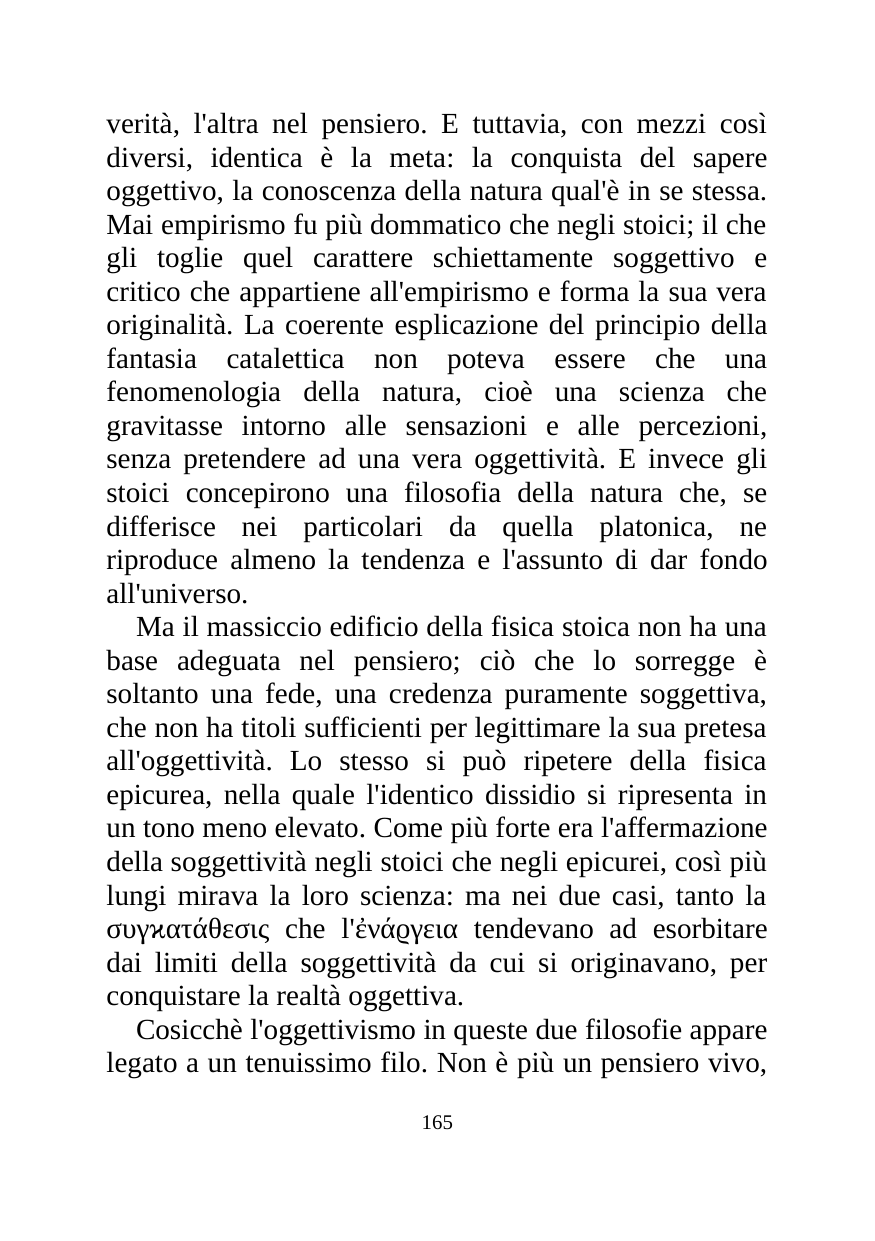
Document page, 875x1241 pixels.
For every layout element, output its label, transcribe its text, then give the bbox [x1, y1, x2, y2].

text Ma il massiccio edificio della fisica stoica non ha una base adeguata nel pensiero; ciò che lo sorregge è soltanto una fede, una credenza puramente soggettiva, che non ha titoli sufficienti per legittimare la sua pretesa all'oggettività. Lo stesso si può ripetere della fisica epicurea, nella quale l'identico dissidio si ripresenta in un tono meno elevato. Come più forte era l'affermazione della soggettività negli stoici che negli epicurei, così più lungi mirava la loro scienza: ma nei due casi, tanto la συγϰατάθεσις che l'ἐνάϱγεια tendevano ad esorbitare dai limiti della soggettività da cui si originavano, per conquistare la realtà oggettiva. [106, 609, 768, 1012]
text verità, l'altra nel pensiero. E tuttavia, con mezzi così diversi, identica è la meta: la conquista del sapere oggettivo, la conoscenza della natura qual'è in se stessa. Mai empirismo fu più dommatico che negli stoici; il che gli toglie quel carattere schiettamente soggettivo e critico che appartiene all'empirismo e forma la sua vera originalità. La coerente esplicazione del principio della fantasia catalettica non poteva essere che una fenomenologia della natura, cioè una scienza che gravitasse intorno alle sensazioni e alle percezioni, senza pretendere ad una vera oggettività. E invece gli stoici concepirono una filosofia della natura che, se differisce nei particolari da quella platonica, ne riproduce almeno la tendenza e l'assunto di dar fondo all'universo. [106, 106, 768, 609]
text Cosicchè l'oggettivismo in queste due filosofie appare legato a un tenuissimo filo. Non è più un pensiero vivo, [106, 1012, 768, 1079]
